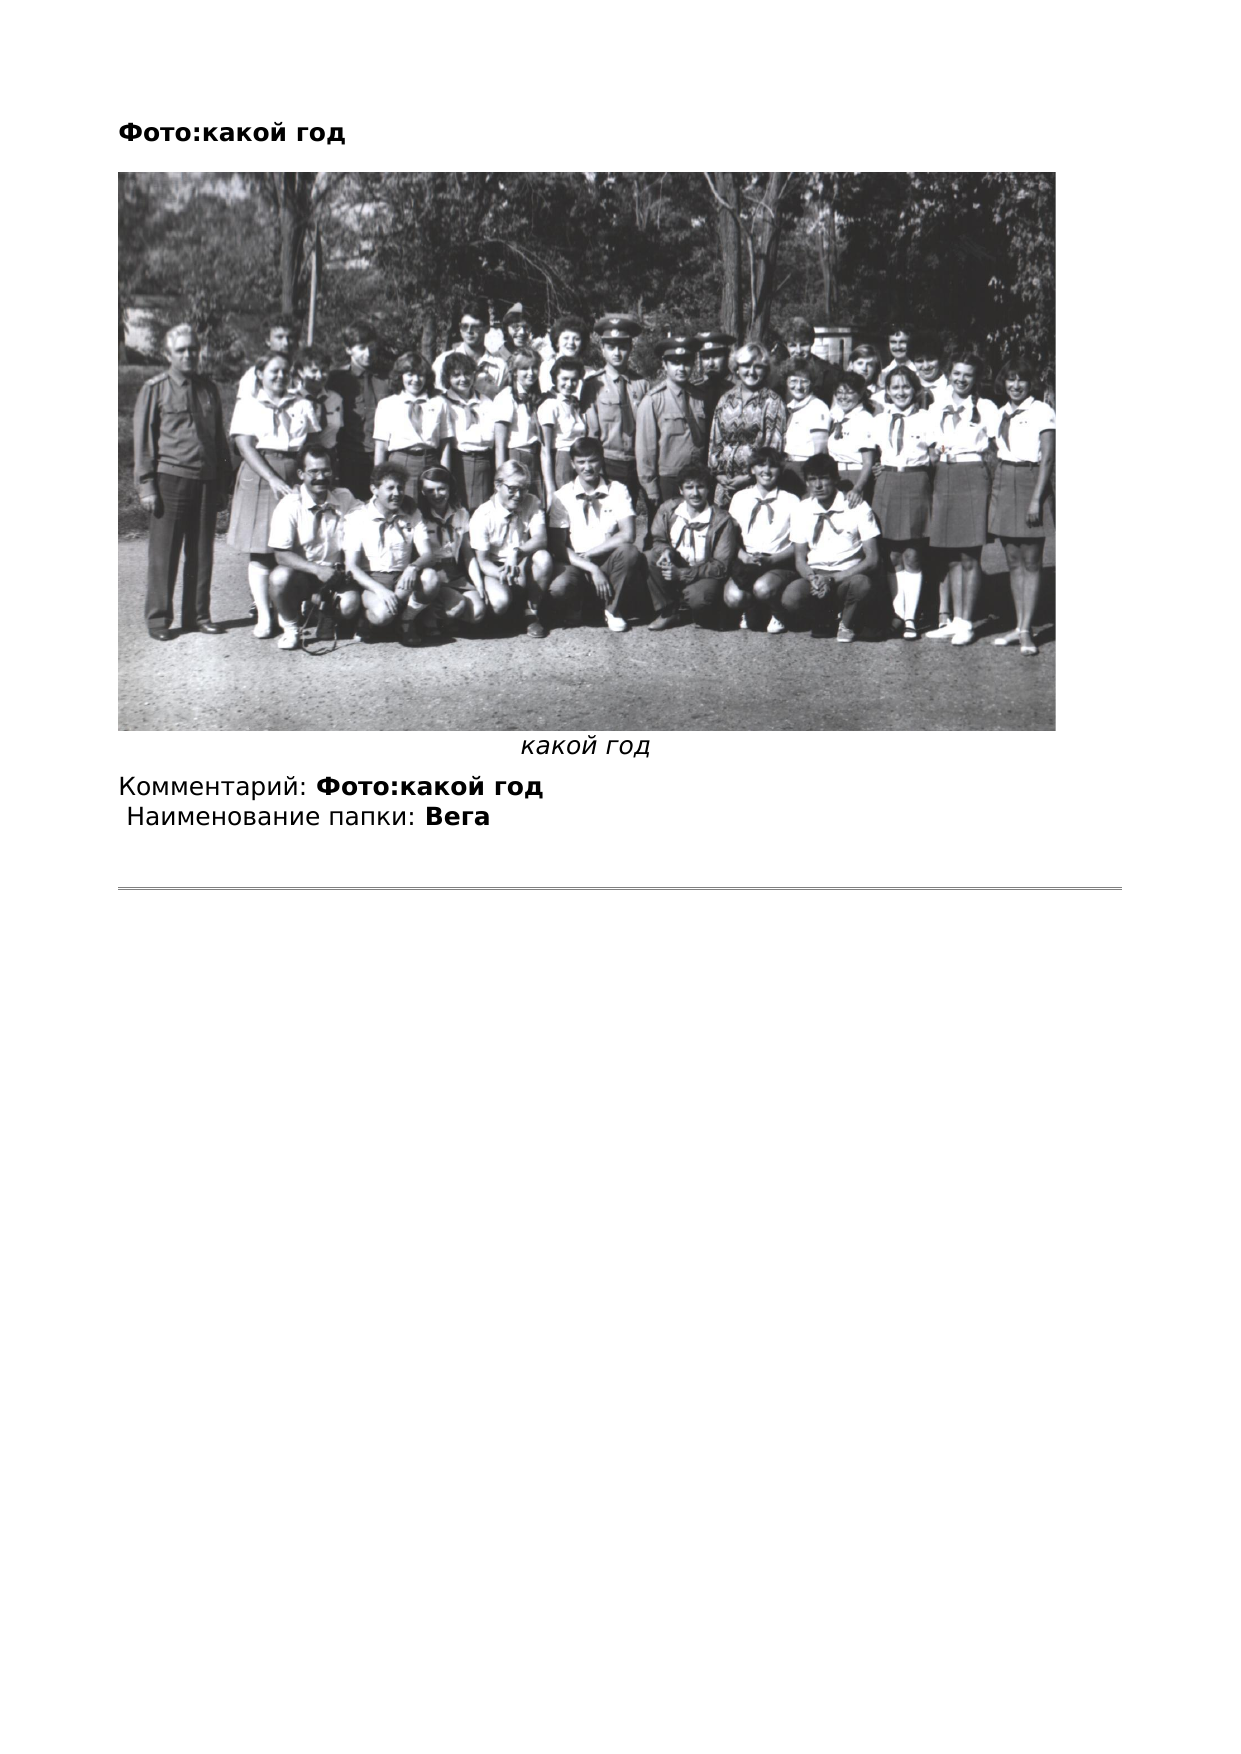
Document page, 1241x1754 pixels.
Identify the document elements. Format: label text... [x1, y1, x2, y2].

picture [118, 172, 1056, 731]
text Комментарий: Фото:какой год Наименование папки: Вега [118, 773, 1122, 860]
subtitle Фото:какой год [118, 118, 1122, 147]
text какой год [118, 731, 1056, 760]
